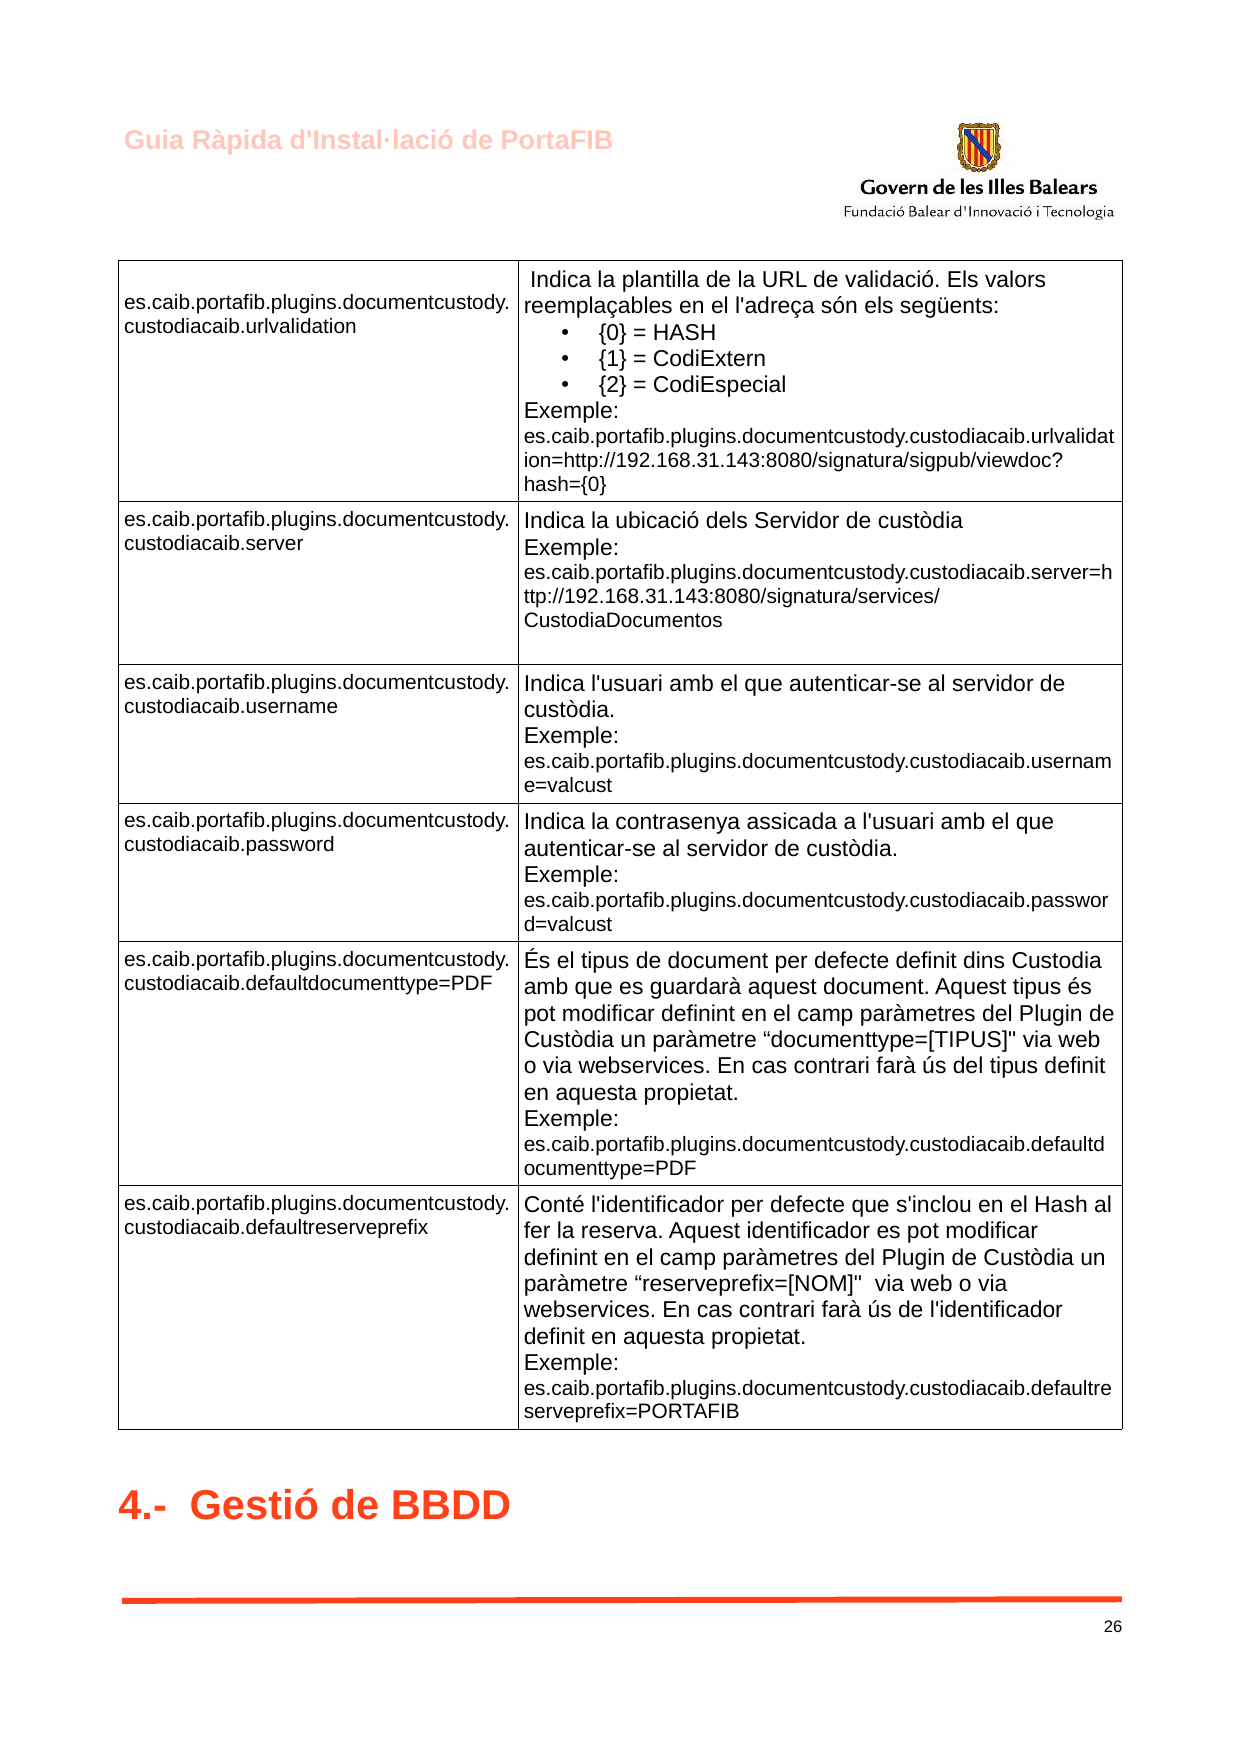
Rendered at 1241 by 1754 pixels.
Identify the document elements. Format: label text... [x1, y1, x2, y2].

table_cell es.caib.portafib.plugins.documentcustody.custodiacaib.server [119, 502, 518, 664]
table_cell es.caib.portafib.plugins.documentcustody.custodiacaib.username [119, 665, 518, 802]
table_cell Indica la ubicació dels Servidor de custòdia Exemple: es.caib.portafib.plugins.documentcustody.custodiacaib.server=http://192.168.31.143:8080/signatura/services/CustodiaDocumentos [519, 502, 1122, 664]
table_cell Indica la contrasenya assicada a l'usuari amb el que autenticar-se al servidor de custòdia. Exemple: es.caib.portafib.plugins.documentcustody.custodiacaib.password=valcust [519, 804, 1122, 941]
table_header Indica la plantilla de la URL de validació. Els valors reemplaçables en el l'adreça són els següents: {0} = HASH {1} = CodiExtern {2} = CodiEspecial Exemple: es.caib.portafib.plugins.documentcustody.custodiacaib.urlvalidation=http://192.168.31.143:8080/signatura/sigpub/viewdoc?hash={0} [519, 261, 1122, 501]
table_cell Indica l'usuari amb el que autenticar-se al servidor de custòdia. Exemple: es.caib.portafib.plugins.documentcustody.custodiacaib.username=valcust [519, 665, 1122, 802]
table_cell es.caib.portafib.plugins.documentcustody.custodiacaib.defaultdocumenttype=PDF [119, 942, 518, 1185]
subtitle Gestió de BBDD [118, 1480, 1122, 1528]
table_header es.caib.portafib.plugins.documentcustody.custodiacaib.urlvalidation [119, 261, 518, 501]
table_cell es.caib.portafib.plugins.documentcustody.custodiacaib.defaultreserveprefix [119, 1186, 518, 1429]
table_cell És el tipus de document per defecte definit dins Custodia amb que es guardarà aquest document. Aquest tipus és pot modificar definint en el camp paràmetres del Plugin de Custòdia un paràmetre “documenttype=[TIPUS]" via web o via webservices. En cas contrari farà ús del tipus definit en aquesta propietat. Exemple: es.caib.portafib.plugins.documentcustody.custodiacaib.defaultdocumenttype=PDF [519, 942, 1122, 1185]
picture [840, 123, 1117, 220]
table_cell es.caib.portafib.plugins.documentcustody.custodiacaib.password [119, 804, 518, 941]
table_cell Conté l'identificador per defecte que s'inclou en el Hash al fer la reserva. Aquest identificador es pot modificar definint en el camp paràmetres del Plugin de Custòdia un paràmetre “reserveprefix=[NOM]" via web o via webservices. En cas contrari farà ús de l'identificador definit en aquesta propietat. Exemple: es.caib.portafib.plugins.documentcustody.custodiacaib.defaultreserveprefix=PORTAFIB [519, 1186, 1122, 1429]
